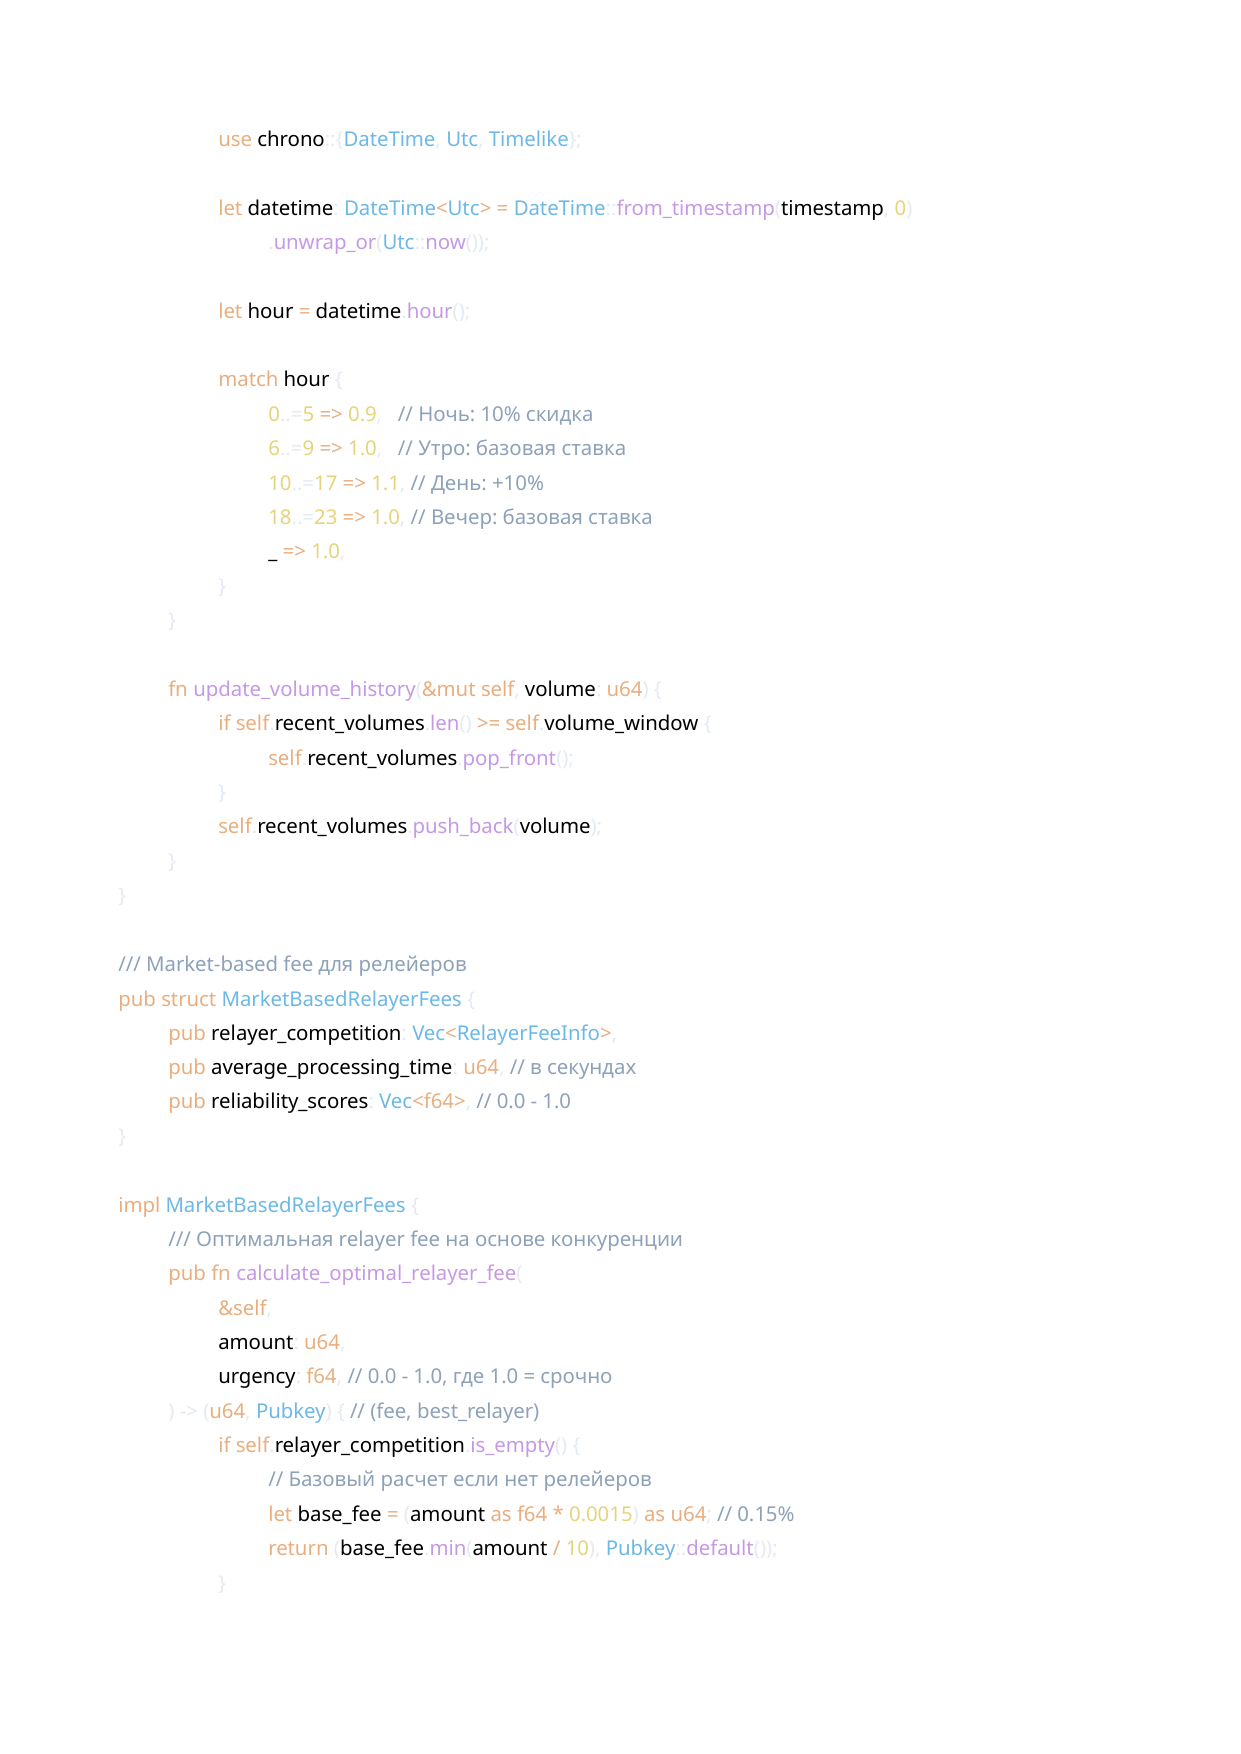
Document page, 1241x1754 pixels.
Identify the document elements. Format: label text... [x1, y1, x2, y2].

text pub relayer_competition: Vec<RelayerFeeInfo>, [118, 1012, 1122, 1046]
text /// Market-based fee для релейеров [118, 943, 1122, 977]
text use chrono::{DateTime, Utc, Timelike}; [118, 118, 1122, 152]
text pub reliability_scores: Vec<f64>, // 0.0 - 1.0 [118, 1081, 1122, 1115]
text pub struct MarketBasedRelayerFees { [118, 977, 1122, 1012]
text } [118, 599, 1122, 634]
text .unwrap_or(Utc::now()); [118, 221, 1122, 256]
text ) -> (u64, Pubkey) { // (fee, best_relayer) [118, 1390, 1122, 1424]
text if self.relayer_competition.is_empty() { [118, 1424, 1122, 1459]
text 10..=17 => 1.1, // День: +10% [118, 462, 1122, 496]
text if self.recent_volumes.len() >= self.volume_window { [118, 702, 1122, 737]
text 18..=23 => 1.0, // Вечер: базовая ставка [118, 496, 1122, 531]
text } [118, 840, 1122, 874]
text _ => 1.0, [118, 531, 1122, 565]
text } [118, 565, 1122, 599]
text } [118, 1115, 1122, 1149]
text } [118, 874, 1122, 909]
text urgency: f64, // 0.0 - 1.0, где 1.0 = срочно [118, 1356, 1122, 1390]
text self.recent_volumes.push_back(volume); [118, 806, 1122, 840]
text &self, [118, 1287, 1122, 1321]
text 6..=9 => 1.0, // Утро: базовая ставка [118, 427, 1122, 462]
text } [118, 771, 1122, 806]
text return (base_fee.min(amount / 10), Pubkey::default()); [118, 1527, 1122, 1562]
text } [118, 1562, 1122, 1596]
text let hour = datetime.hour(); [118, 290, 1122, 324]
text /// Оптимальная relayer fee на основе конкуренции [118, 1218, 1122, 1252]
text amount: u64, [118, 1321, 1122, 1356]
text 0..=5 => 0.9, // Ночь: 10% скидка [118, 393, 1122, 427]
text match hour { [118, 359, 1122, 393]
text fn update_volume_history(&mut self, volume: u64) { [118, 668, 1122, 702]
text let base_fee = (amount as f64 * 0.0015) as u64; // 0.15% [118, 1493, 1122, 1527]
text // Базовый расчет если нет релейеров [118, 1459, 1122, 1493]
text self.recent_volumes.pop_front(); [118, 737, 1122, 771]
text pub average_processing_time: u64, // в секундах [118, 1046, 1122, 1081]
text impl MarketBasedRelayerFees { [118, 1184, 1122, 1218]
text let datetime: DateTime<Utc> = DateTime::from_timestamp(timestamp, 0) [118, 187, 1122, 221]
text pub fn calculate_optimal_relayer_fee( [118, 1252, 1122, 1287]
